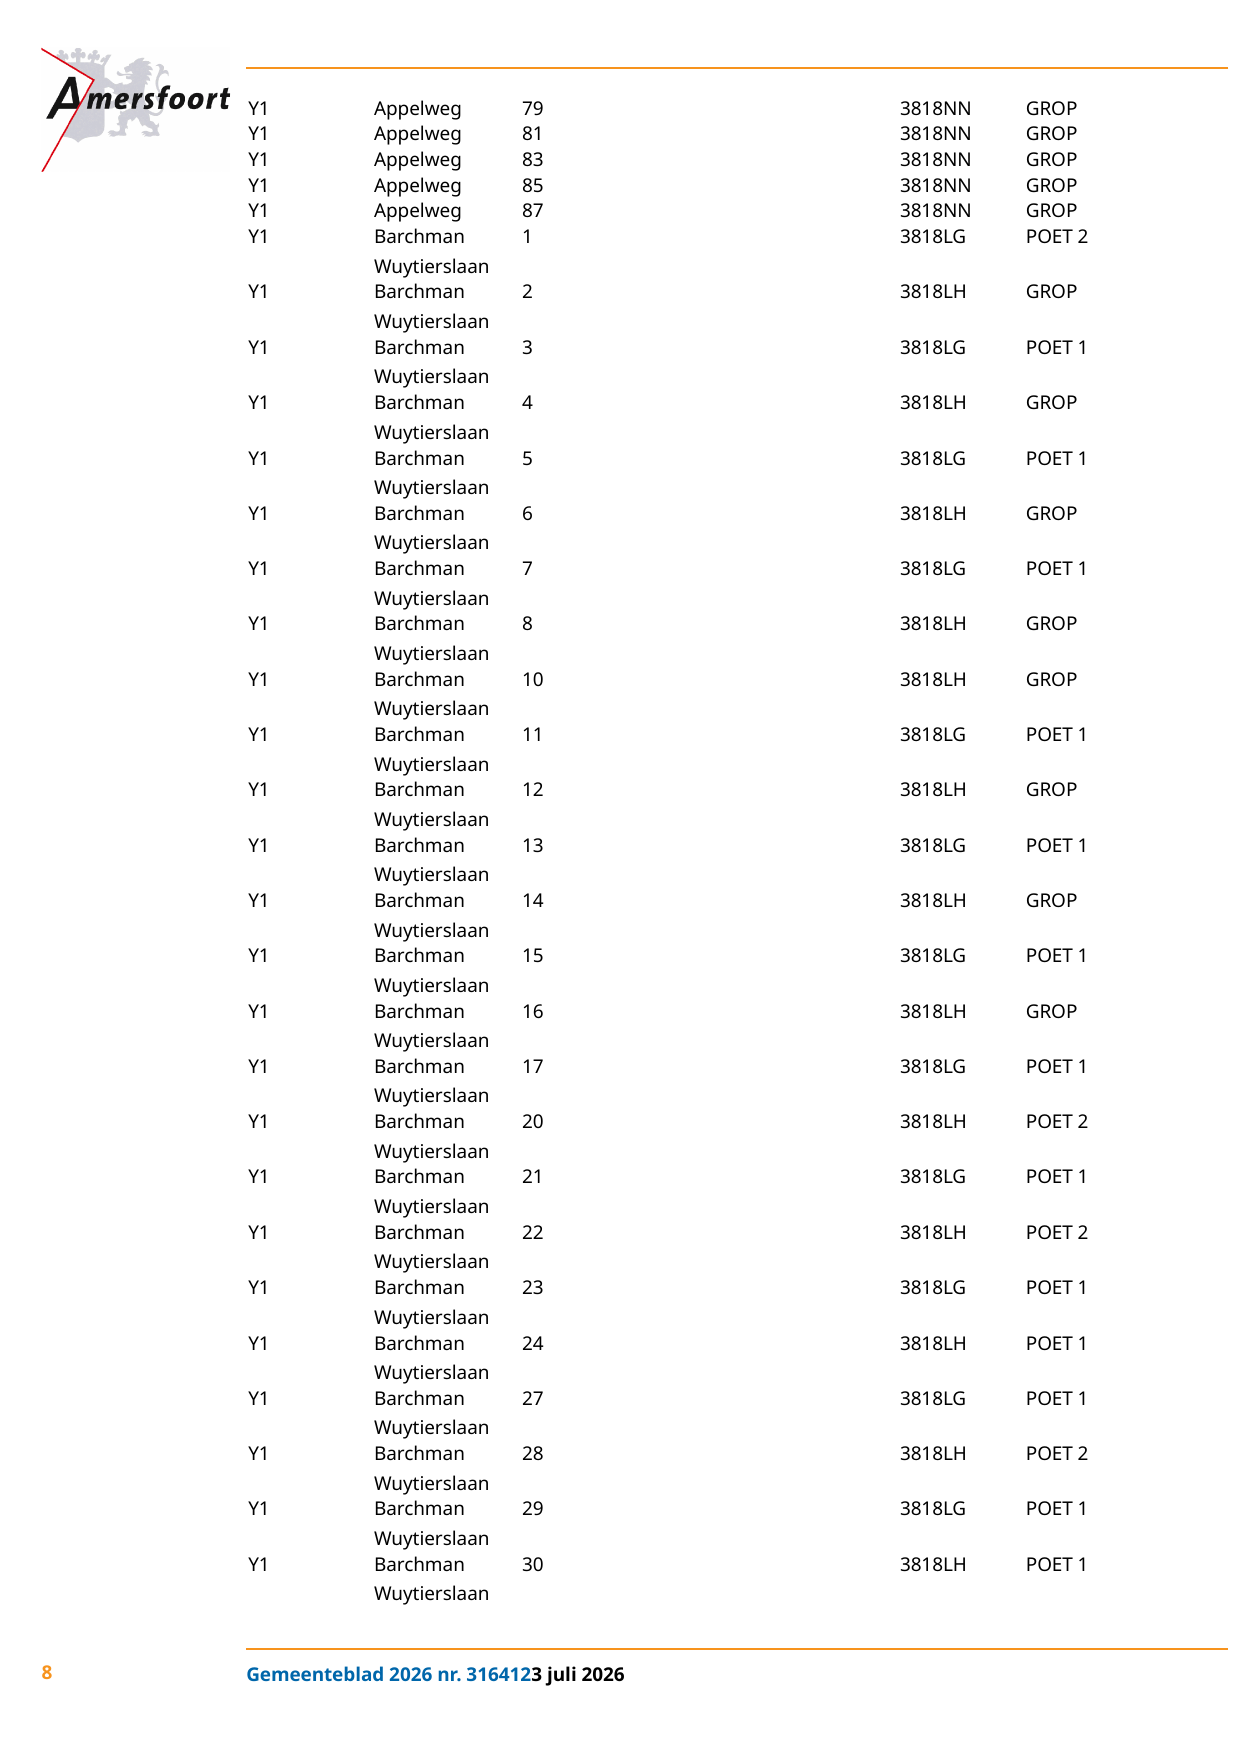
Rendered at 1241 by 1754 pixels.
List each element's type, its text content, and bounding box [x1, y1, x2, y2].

table_cell 87 [522, 198, 648, 223]
table_cell Barchman Wuytierslaan [374, 832, 522, 887]
table_cell [648, 389, 774, 445]
table_cell [648, 1440, 774, 1496]
table_cell 3818NN [900, 172, 1026, 198]
table_cell Barchman Wuytierslaan [374, 998, 522, 1053]
table_cell 27 [522, 1385, 648, 1440]
table_cell Y1 [248, 832, 374, 887]
table_cell 10 [522, 666, 648, 721]
table_cell 3818LH [900, 1330, 1026, 1385]
table_cell [648, 1219, 774, 1274]
table_cell GROP [1026, 777, 1152, 832]
table_cell Appelweg [374, 95, 522, 121]
table_cell Barchman Wuytierslaan [374, 777, 522, 832]
table_cell Barchman Wuytierslaan [374, 445, 522, 500]
table_cell 3818LG [900, 555, 1026, 611]
table_cell [774, 887, 900, 942]
table_cell 5 [522, 445, 648, 500]
table_cell 79 [522, 95, 648, 121]
table_cell [774, 1053, 900, 1108]
table_cell 3818LG [900, 1274, 1026, 1330]
table_cell 3818NN [900, 198, 1026, 223]
table_cell 1 [522, 224, 648, 279]
table_cell [774, 1219, 900, 1274]
table_cell [648, 198, 774, 223]
table_cell Barchman Wuytierslaan [374, 500, 522, 555]
table_cell 3818NN [900, 121, 1026, 146]
table_cell GROP [1026, 389, 1152, 445]
table_cell [648, 445, 774, 500]
table_cell POET 2 [1026, 1219, 1152, 1274]
table_cell POET 1 [1026, 721, 1152, 777]
table_cell GROP [1026, 998, 1152, 1053]
table_cell [774, 1385, 900, 1440]
table_cell Y1 [248, 95, 374, 121]
table_cell GROP [1026, 666, 1152, 721]
table_cell [774, 198, 900, 223]
table_cell Barchman Wuytierslaan [374, 1053, 522, 1108]
table_cell POET 1 [1026, 445, 1152, 500]
table_cell Y1 [248, 1053, 374, 1108]
table_cell Y1 [248, 198, 374, 223]
table_cell 3818NN [900, 146, 1026, 172]
table_cell 4 [522, 389, 648, 445]
table_cell [648, 1496, 774, 1551]
table_cell Barchman Wuytierslaan [374, 1385, 522, 1440]
table_cell Appelweg [374, 146, 522, 172]
table_cell POET 1 [1026, 943, 1152, 998]
table_cell [648, 1274, 774, 1330]
table_cell [774, 1164, 900, 1219]
table_cell Barchman Wuytierslaan [374, 887, 522, 942]
table_cell Barchman Wuytierslaan [374, 666, 522, 721]
table_cell [774, 666, 900, 721]
table_cell 3 [522, 334, 648, 389]
table_cell Y1 [248, 1164, 374, 1219]
table_cell Y1 [248, 887, 374, 942]
table_cell [648, 146, 774, 172]
table_cell 12 [522, 777, 648, 832]
table_cell [648, 1385, 774, 1440]
table_cell GROP [1026, 279, 1152, 334]
table_cell POET 1 [1026, 1053, 1152, 1108]
table_cell [774, 611, 900, 666]
table_cell POET 1 [1026, 1551, 1152, 1606]
table_cell 15 [522, 943, 648, 998]
table_cell Y1 [248, 334, 374, 389]
table_cell 3818NN [900, 95, 1026, 121]
table_cell GROP [1026, 887, 1152, 942]
table_cell POET 1 [1026, 1330, 1152, 1385]
table_cell Y1 [248, 1496, 374, 1551]
table_cell [774, 500, 900, 555]
table_cell Y1 [248, 1440, 374, 1496]
table_cell 21 [522, 1164, 648, 1219]
table_cell Barchman Wuytierslaan [374, 279, 522, 334]
table_cell [648, 721, 774, 777]
table_cell Y1 [248, 943, 374, 998]
table_cell [648, 832, 774, 887]
table_cell 11 [522, 721, 648, 777]
table_cell [648, 224, 774, 279]
table_cell 3818LH [900, 887, 1026, 942]
table_cell Y1 [248, 998, 374, 1053]
table_cell 3818LH [900, 500, 1026, 555]
table_cell [648, 334, 774, 389]
table_cell Barchman Wuytierslaan [374, 1164, 522, 1219]
table_cell POET 2 [1026, 1440, 1152, 1496]
table_cell Y1 [248, 121, 374, 146]
table_cell Y1 [248, 555, 374, 611]
table_cell [648, 1109, 774, 1164]
table_cell 3818LH [900, 611, 1026, 666]
table_cell Y1 [248, 146, 374, 172]
table_cell [774, 1274, 900, 1330]
table_cell [648, 172, 774, 198]
table_cell [774, 389, 900, 445]
table_cell GROP [1026, 500, 1152, 555]
table_cell 3818LG [900, 1385, 1026, 1440]
table_cell 7 [522, 555, 648, 611]
table_cell 3818LH [900, 1219, 1026, 1274]
table_cell 3818LH [900, 279, 1026, 334]
table_cell 29 [522, 1496, 648, 1551]
table_cell [774, 998, 900, 1053]
table_cell Y1 [248, 1385, 374, 1440]
table_cell [774, 777, 900, 832]
table_cell Y1 [248, 666, 374, 721]
table_cell [648, 95, 774, 121]
table_cell [774, 832, 900, 887]
table_cell 2 [522, 279, 648, 334]
table_cell [648, 1164, 774, 1219]
table_cell 17 [522, 1053, 648, 1108]
table_cell [774, 1109, 900, 1164]
table_cell GROP [1026, 121, 1152, 146]
table_cell Barchman Wuytierslaan [374, 611, 522, 666]
table_cell GROP [1026, 611, 1152, 666]
table_cell 3818LH [900, 1551, 1026, 1606]
table_cell 3818LH [900, 777, 1026, 832]
table_cell [648, 887, 774, 942]
table_cell 3818LG [900, 1496, 1026, 1551]
table_cell Barchman Wuytierslaan [374, 1440, 522, 1496]
table_cell Barchman Wuytierslaan [374, 1109, 522, 1164]
table_cell 3818LG [900, 334, 1026, 389]
table_cell [648, 998, 774, 1053]
table_cell [774, 146, 900, 172]
table_cell Y1 [248, 1219, 374, 1274]
table_cell 3818LH [900, 1440, 1026, 1496]
table_cell [648, 1053, 774, 1108]
table_cell 23 [522, 1274, 648, 1330]
table_cell POET 1 [1026, 1164, 1152, 1219]
table_cell Appelweg [374, 121, 522, 146]
picture [41, 47, 231, 172]
table_cell 3818LH [900, 998, 1026, 1053]
table_cell Barchman Wuytierslaan [374, 555, 522, 611]
table_cell GROP [1026, 198, 1152, 223]
table_cell [774, 334, 900, 389]
table_cell Appelweg [374, 172, 522, 198]
table_cell Y1 [248, 445, 374, 500]
table_cell 3818LH [900, 666, 1026, 721]
table_cell [774, 121, 900, 146]
table_cell POET 2 [1026, 224, 1152, 279]
table_cell [774, 1551, 900, 1606]
table_cell POET 1 [1026, 334, 1152, 389]
table_cell 8 [522, 611, 648, 666]
table_cell Y1 [248, 224, 374, 279]
table_cell [648, 555, 774, 611]
table_cell Y1 [248, 279, 374, 334]
table_cell Barchman Wuytierslaan [374, 334, 522, 389]
table_cell [774, 95, 900, 121]
table_cell [774, 445, 900, 500]
table_cell 6 [522, 500, 648, 555]
table_cell [774, 1330, 900, 1385]
table_cell GROP [1026, 146, 1152, 172]
table_cell Barchman Wuytierslaan [374, 1274, 522, 1330]
table_cell Y1 [248, 1551, 374, 1606]
table_cell GROP [1026, 95, 1152, 121]
table_cell Barchman Wuytierslaan [374, 1219, 522, 1274]
table_cell Barchman Wuytierslaan [374, 1330, 522, 1385]
table_cell Barchman Wuytierslaan [374, 721, 522, 777]
table_cell [774, 721, 900, 777]
table_cell [648, 279, 774, 334]
table_cell Y1 [248, 1109, 374, 1164]
table_cell [774, 224, 900, 279]
table_cell 3818LH [900, 389, 1026, 445]
table_cell [774, 172, 900, 198]
table_cell Barchman Wuytierslaan [374, 224, 522, 279]
table_cell 3818LG [900, 445, 1026, 500]
table_cell Y1 [248, 1274, 374, 1330]
table_cell [774, 943, 900, 998]
table_cell 85 [522, 172, 648, 198]
table_cell [648, 500, 774, 555]
table_cell [648, 121, 774, 146]
table_cell [648, 1330, 774, 1385]
table_cell 3818LG [900, 1164, 1026, 1219]
table_cell POET 1 [1026, 832, 1152, 887]
table_cell 24 [522, 1330, 648, 1385]
table_cell Barchman Wuytierslaan [374, 943, 522, 998]
table_cell [774, 1440, 900, 1496]
table_cell [774, 555, 900, 611]
table_cell [648, 611, 774, 666]
table_cell Y1 [248, 777, 374, 832]
table_cell Appelweg [374, 198, 522, 223]
table_cell Barchman Wuytierslaan [374, 1496, 522, 1551]
table_cell 16 [522, 998, 648, 1053]
table_cell [774, 279, 900, 334]
table_cell 22 [522, 1219, 648, 1274]
table_cell [774, 1496, 900, 1551]
table_cell 13 [522, 832, 648, 887]
table_cell 3818LG [900, 721, 1026, 777]
table_cell Y1 [248, 721, 374, 777]
table_cell POET 1 [1026, 1274, 1152, 1330]
table_cell Y1 [248, 500, 374, 555]
table_cell [648, 1551, 774, 1606]
table_cell 20 [522, 1109, 648, 1164]
table_cell Barchman Wuytierslaan [374, 1551, 522, 1606]
table_cell Y1 [248, 611, 374, 666]
table_cell GROP [1026, 172, 1152, 198]
table_cell Y1 [248, 1330, 374, 1385]
table_cell 14 [522, 887, 648, 942]
table_cell POET 1 [1026, 555, 1152, 611]
table_cell Y1 [248, 389, 374, 445]
table_cell 30 [522, 1551, 648, 1606]
table_cell 3818LG [900, 224, 1026, 279]
table_cell Barchman Wuytierslaan [374, 389, 522, 445]
table_cell 28 [522, 1440, 648, 1496]
table_cell [648, 777, 774, 832]
table_cell 3818LG [900, 832, 1026, 887]
table_cell 81 [522, 121, 648, 146]
table_cell 83 [522, 146, 648, 172]
table_cell Y1 [248, 172, 374, 198]
table_cell POET 1 [1026, 1385, 1152, 1440]
table_cell POET 1 [1026, 1496, 1152, 1551]
table_cell [648, 666, 774, 721]
table_cell 3818LG [900, 943, 1026, 998]
table_cell 3818LG [900, 1053, 1026, 1108]
table_cell POET 2 [1026, 1109, 1152, 1164]
table_cell [648, 943, 774, 998]
table_cell 3818LH [900, 1109, 1026, 1164]
